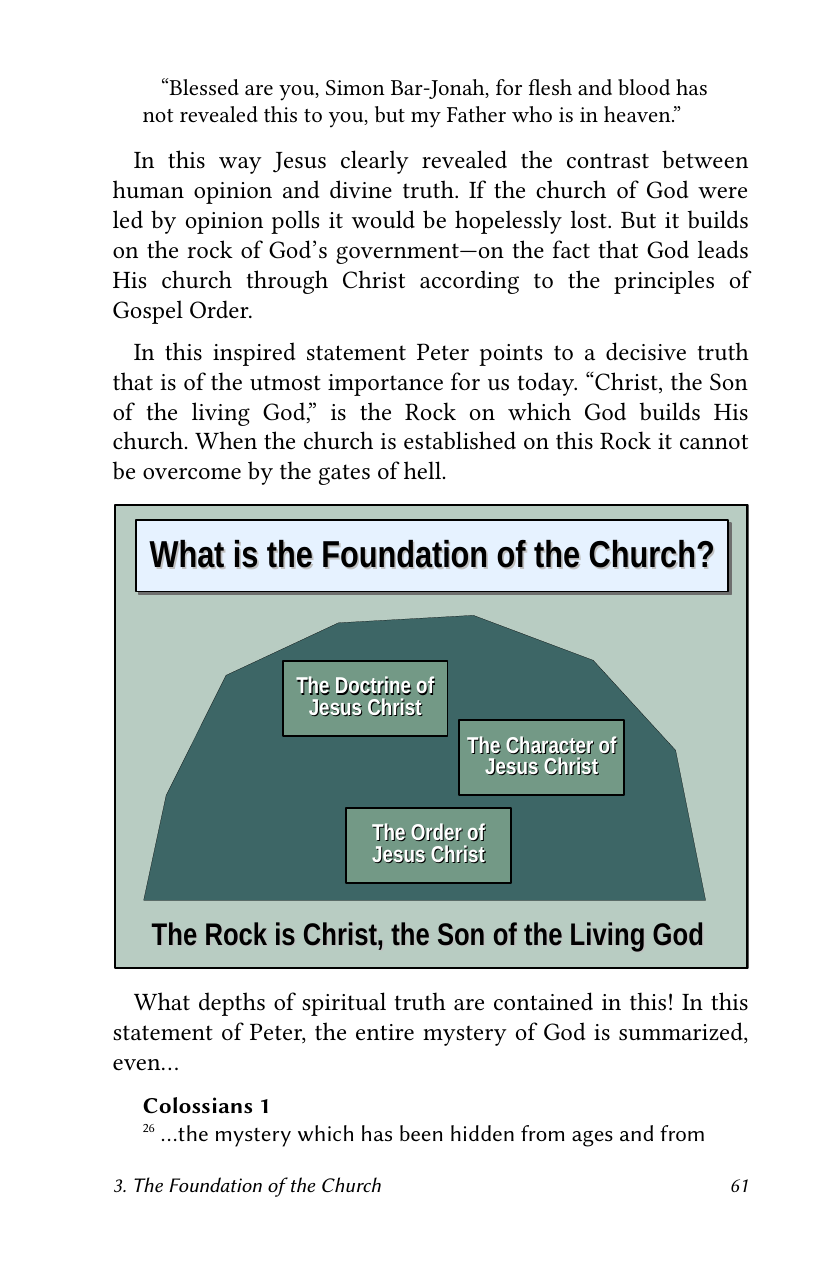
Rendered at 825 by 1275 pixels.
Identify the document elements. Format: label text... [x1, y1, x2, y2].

text In this inspired statement Peter points to a decisive truth that is of the utmost importance for us today. “Christ, the Son of the living God,” is the Rock on which God builds His church. When the church is established on this Rock it cannot be overcome by the gates of hell. [112, 338, 750, 486]
text What depths of spiritual truth are contained in this! In this statement of Peter, the entire mystery of God is summarized, even... [112, 499, 750, 1077]
text In this way Jesus clearly revealed the contrast between human opinion and divine truth. If the church of God were led by opinion polls it would be hopelessly lost. But it builds on the rock of God’s government—on the fact that God leads His church through Christ according to the principles of Gospel Order. [112, 146, 750, 324]
text “Blessed are you, Simon Bar-Jonah, for flesh and blood has not revealed this to you, but my Father who is in heaven.” [142, 75, 720, 128]
text 26 ...the mystery which has been hidden from ages and from [142, 1121, 720, 1147]
text Colossians 1 [142, 1093, 750, 1119]
